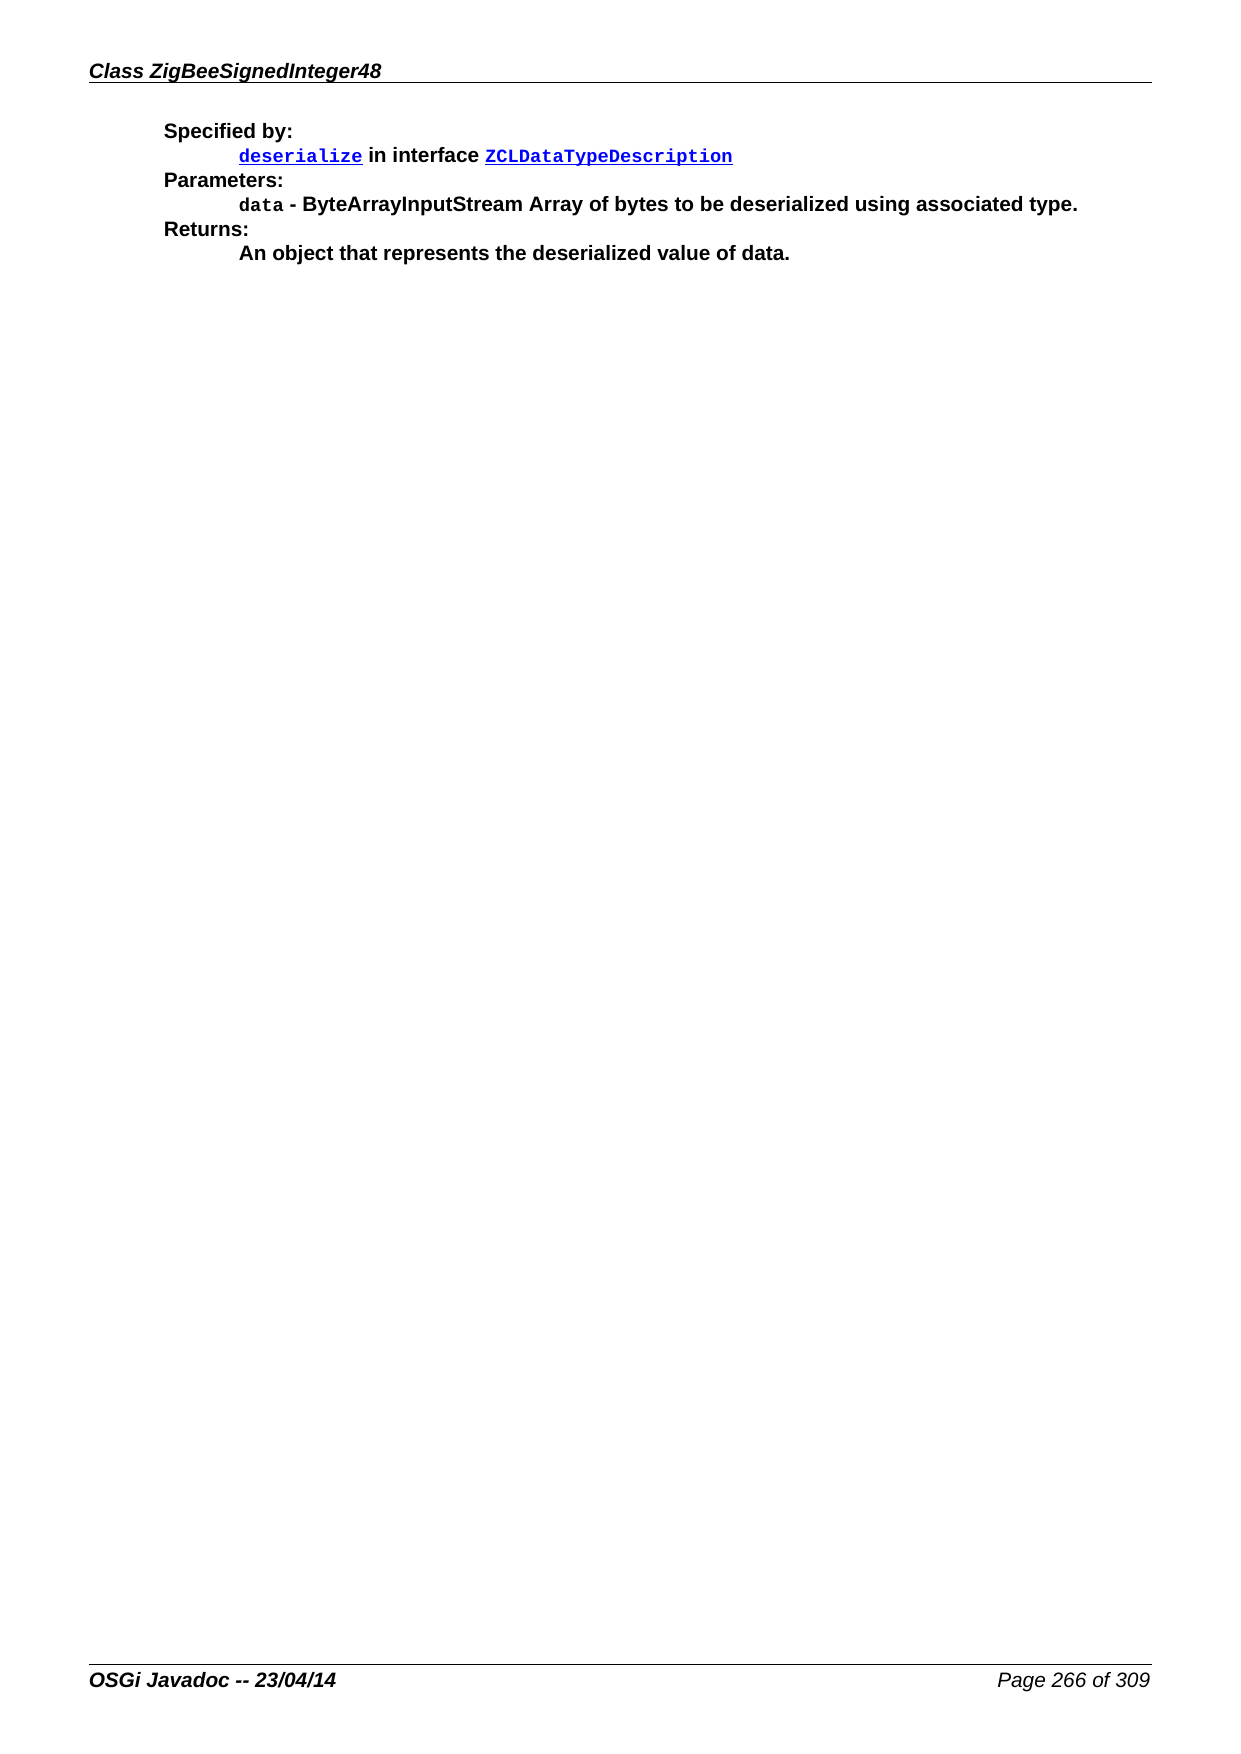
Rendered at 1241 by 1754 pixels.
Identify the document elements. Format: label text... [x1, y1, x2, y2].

text deserialize in interface ZCLDataTypeDescription [238, 142, 1152, 168]
text data - ByteArrayInputStream Array of bytes to be deserialized using associated type. [238, 192, 1152, 217]
text Returns: [163, 217, 1152, 241]
text An object that represents the deserialized value of data. [238, 241, 1152, 265]
text Specified by: [163, 118, 1152, 142]
text Parameters: [163, 168, 1152, 192]
